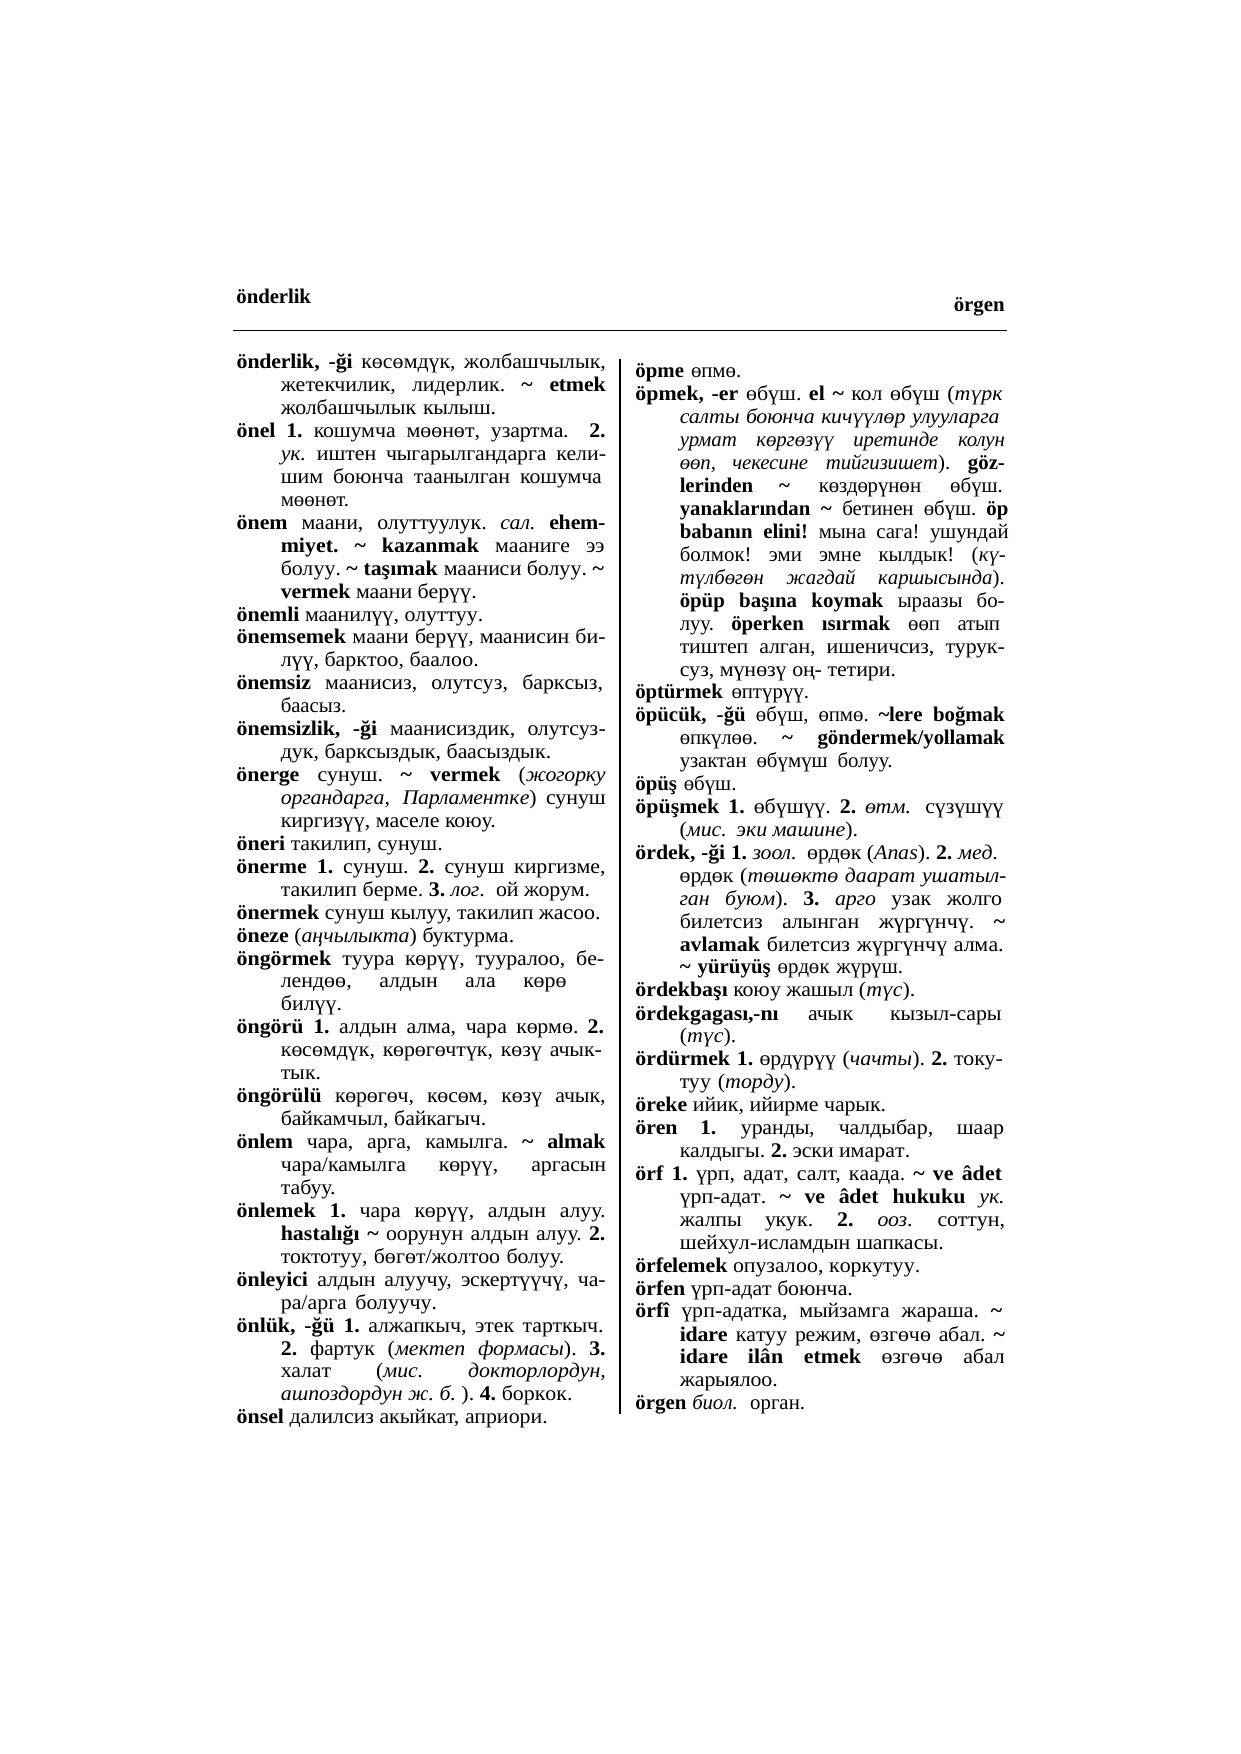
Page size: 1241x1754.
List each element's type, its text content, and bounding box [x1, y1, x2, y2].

text önlük, -ğü 1. алжапкыч, этек тарткыч. [236, 1314, 606, 1337]
text öngörü 1. алдын алма, чара көрмө. 2. [236, 1015, 606, 1038]
text öpüşmek 1. өбүшүү. 2. өтм. сүзүшүү [635, 795, 1033, 818]
text ören 1. уранды, чалдыбар, шаар калдыгы. 2. эски имарат. [635, 1116, 1004, 1162]
text (мис. эки машине). [679, 818, 858, 841]
text 2. фартук (мектеп формасы). 3. халат (мис. докторлордун, ашпоздордун ж. б. ). 4. боркок. [281, 1337, 606, 1405]
text önlem чара, арга, камылга. ~ almak чара/камылга көрүү, аргасын табуу. [236, 1130, 606, 1199]
text ördek, -ği 1. зоол. өрдөк (Anas). 2. мед. өрдөк (төшөктө даарат ушатыл- ган буюм). 3. арго узак жолго [635, 841, 1033, 910]
text örf 1. үрп, адат, салт, каада. ~ ve âdet [635, 1162, 1041, 1185]
text урмат көргөзүү иретинде колун өөп, чекесине тийгизишет). göz- lerinden ~ көздөрүнөн өбүш. [679, 428, 1005, 497]
text (түс). [679, 1024, 737, 1047]
text түлбөгөн жагдай каршысында). öpüp başına koymak ыраазы бо- луу. öperken ısırmak өөп атып [679, 566, 1004, 634]
text önemli маанилүү, олуттуу. [236, 603, 606, 626]
text öptürmek өптүрүү. [635, 681, 1048, 703]
text öpüş өбүш. [635, 772, 904, 795]
text örgen биол. орган. [635, 1391, 1035, 1414]
text önem маани, олуттуулук. сал. ehem- miyet. ~ kazanmak мааниге ээ [236, 511, 606, 557]
text ördekgagası,-nı ачык кызыл-сары [635, 1002, 1065, 1024]
text билетсиз алынган жүргүнчү. ~ avlamak билетсиз жүргүнчү алма. [679, 910, 1005, 956]
text öreke ийик, ийирме чарык. [635, 1093, 904, 1116]
text örfî үрп-адатка, мыйзамга жараша. ~ [635, 1299, 1035, 1322]
text тык. [281, 1061, 321, 1084]
text önderlik, -ği көсөмдүк, жолбашчылык, жетекчилик, лидерлик. ~ etmek жолбашчылык кылыш. [236, 350, 606, 419]
text önsel далилсиз акыйкат, априори. [236, 1405, 606, 1428]
text önleyici алдын алуучу, эскертүүчү, ча- ра/арга болуучу. [236, 1268, 606, 1314]
text öpmek, -er өбүш. el ~ кол өбүш (түрк салты боюнча кичүүлөр улууларга [635, 382, 1004, 428]
text öneri такилип, сунуш. [236, 832, 606, 855]
text örfelemek опузалоо, коркутуу. [635, 1254, 1005, 1277]
text önemsemek маани берүү, маанисин би- лүү, барктоо, баалоо. [236, 626, 606, 671]
text ~ yürüyüş өрдөк жүрүш. [679, 956, 904, 978]
text idare катуу режим, өзгөчө абал. ~ idare ilân etmek өзгөчө абал жарыялоо. [679, 1323, 1005, 1391]
text önerme 1. сунуш. 2. сунуш киргизме, такилип берме. 3. лог. ой жорум. [236, 855, 606, 901]
text үрп-адат. ~ ve âdet hukuku ук. жалпы укук. 2. ооз. соттун, шейхул-исламдын шапкасы. [679, 1185, 1005, 1254]
text yanaklarından ~ бетинен өбүш. öp babanın elini! мына сага! ушундай болмок! эми эмне кылдык! (кү- [679, 497, 1008, 566]
text önemsiz маанисиз, олутсуз, барксыз, [236, 671, 606, 694]
text örgen [893, 292, 1065, 316]
text önlemek 1. чара көрүү, алдын алуу. hastalığı ~ оорунун алдын алуу. 2. токтотуу, бөгөт/жолтоо болуу. [236, 1199, 606, 1268]
text örfen үрп-адат боюнча. [635, 1277, 1065, 1299]
text болуу. ~ taşımak мааниси болуу. ~ vermek маани берүү. [281, 557, 606, 603]
text önemsizlik, -ği маанисиздик, олутсуз- дук, барксыздык, баасыздык. [236, 717, 606, 763]
text ördekbaşı коюу жашыл (түс). [635, 978, 1028, 1002]
text öpücük, -ğü өбүш, өпмө. ~lere boğmak өпкүлөө. ~ göndermek/yollamak узактан өбүмүш болуу. [635, 703, 1005, 772]
text баасыз. [281, 694, 350, 717]
text önermek сунуш кылуу, такилип жасоо. öneze (аңчылыкта) буктурма. öngörmek туура көрүү, тууралоо, бе- [236, 901, 606, 969]
text önerge сунуш. ~ vermek (жогорку органдарга, Парламентке) сунуш киргизүү, маселе коюу. [236, 763, 606, 832]
text тиштеп алган, ишеничсиз, турук- суз, мүнөзү оң- тетири. [679, 635, 1004, 681]
text öngörülü көрөгөч, көсөм, көзү ачык, байкамчыл, байкагыч. [236, 1084, 606, 1130]
text лендөө, алдын ала көрө билүү. [281, 969, 566, 1015]
text önel 1. кошумча мөөнөт, узартма. 2. ук. иштен чыгарылгандарга кели- шим боюнча таанылган кошумча [236, 419, 606, 488]
text мөөнөт. [281, 488, 354, 511]
text öpme өпмө. [635, 358, 1005, 382]
text önderlik [236, 284, 312, 308]
text көсөмдүк, көрөгөчтүк, көзү ачык- [281, 1038, 606, 1061]
text ördürmek 1. өрдүрүү (чачты). 2. току- туу (торду). [635, 1047, 1032, 1093]
